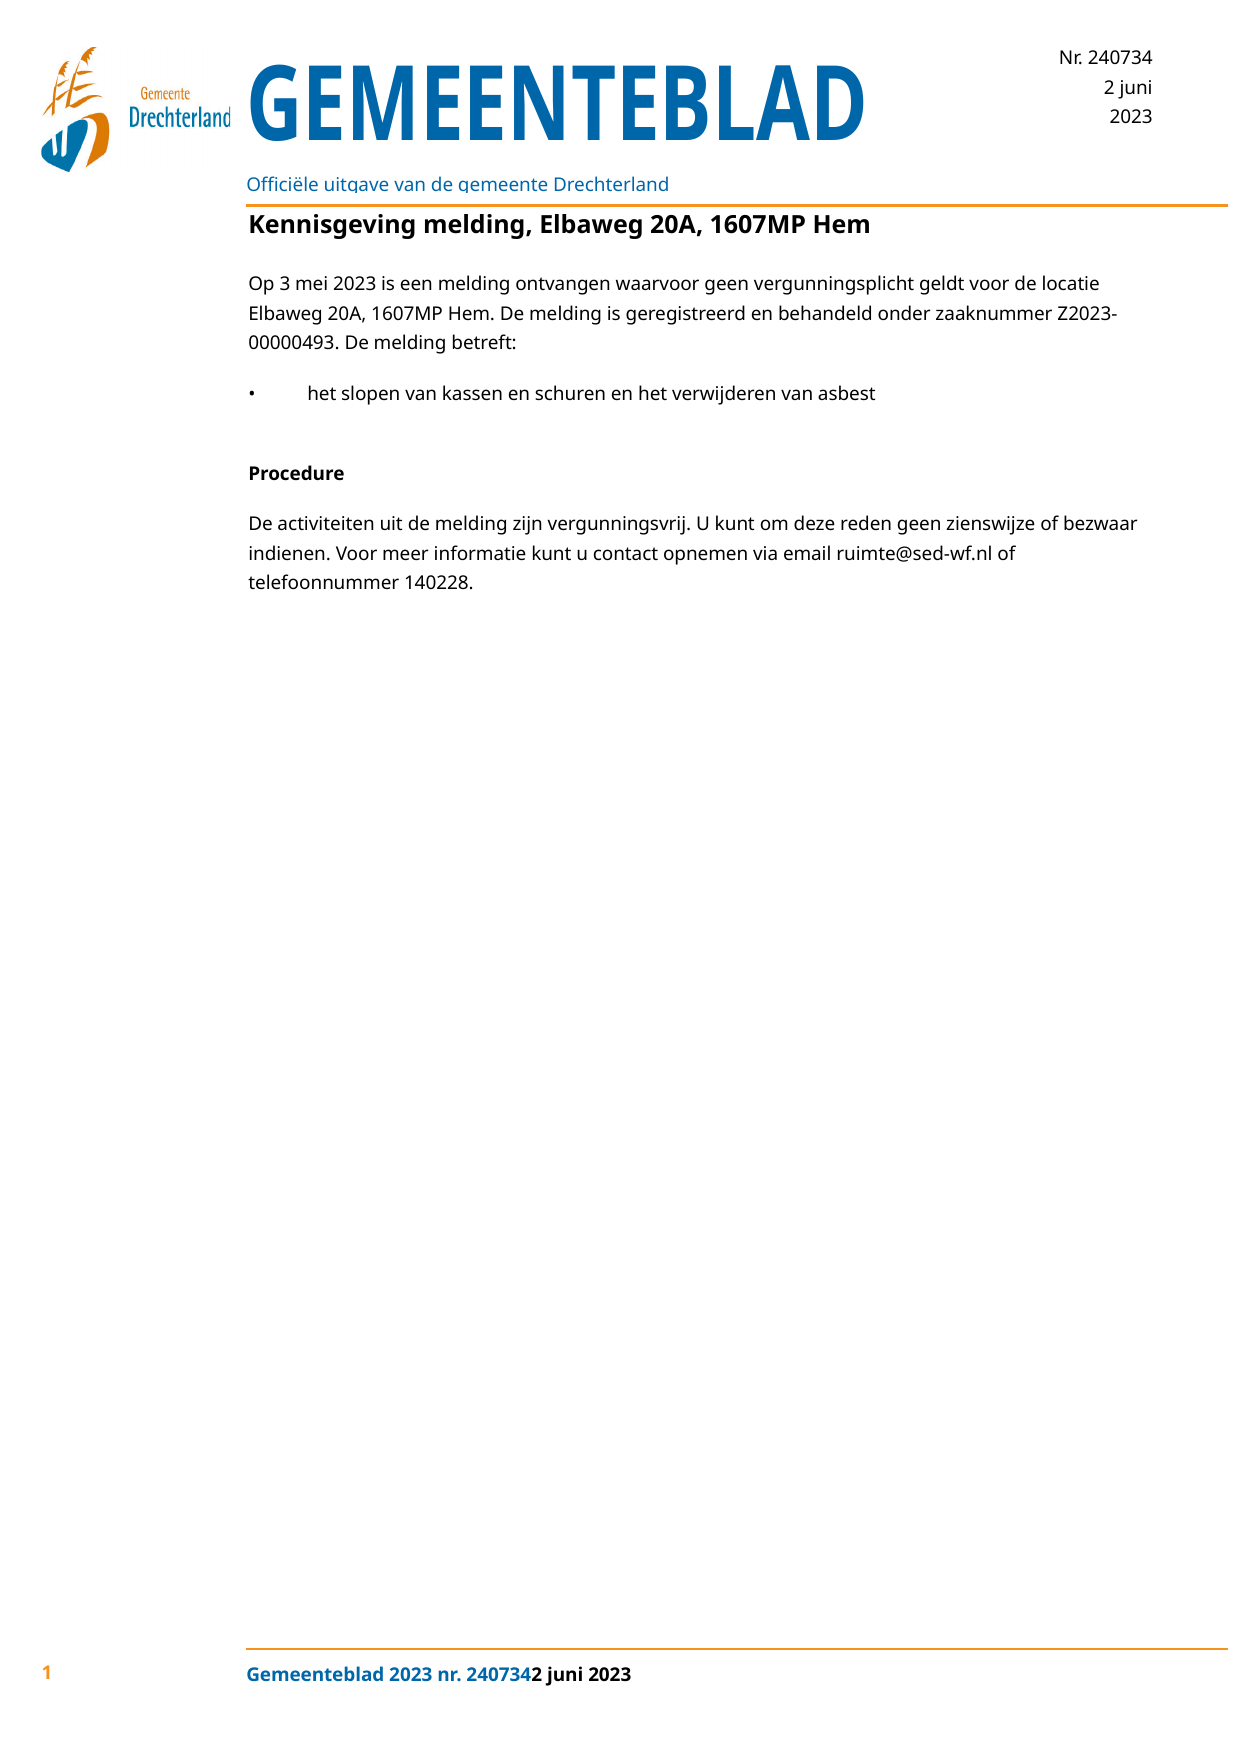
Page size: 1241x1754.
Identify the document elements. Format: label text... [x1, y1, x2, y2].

text Kennisgeving melding, Elbaweg 20A, 1607MP Hem [248, 207, 1152, 241]
picture [41, 47, 231, 172]
text Op 3 mei 2023 is een melding ontvangen waarvoor geen vergunningsplicht geldt voor de locatie Elbaweg 20A, 1607MP Hem. De melding is geregistreerd en behandeld onder zaaknummer Z2023-00000493. De melding betreft: [248, 270, 1152, 355]
list het slopen van kassen en schuren en het verwijderen van asbest [248, 380, 1152, 406]
text Procedure [248, 460, 1152, 486]
picture [226, 115, 231, 124]
picture [41, 158, 64, 172]
text De activiteiten uit de melding zijn vergunningsvrij. U kunt om deze reden geen zienswijze of bezwaar indienen. Voor meer informatie kunt u contact opnemen via email ruimte@sed-wf.nl of telefoonnummer 140228. [248, 510, 1152, 595]
